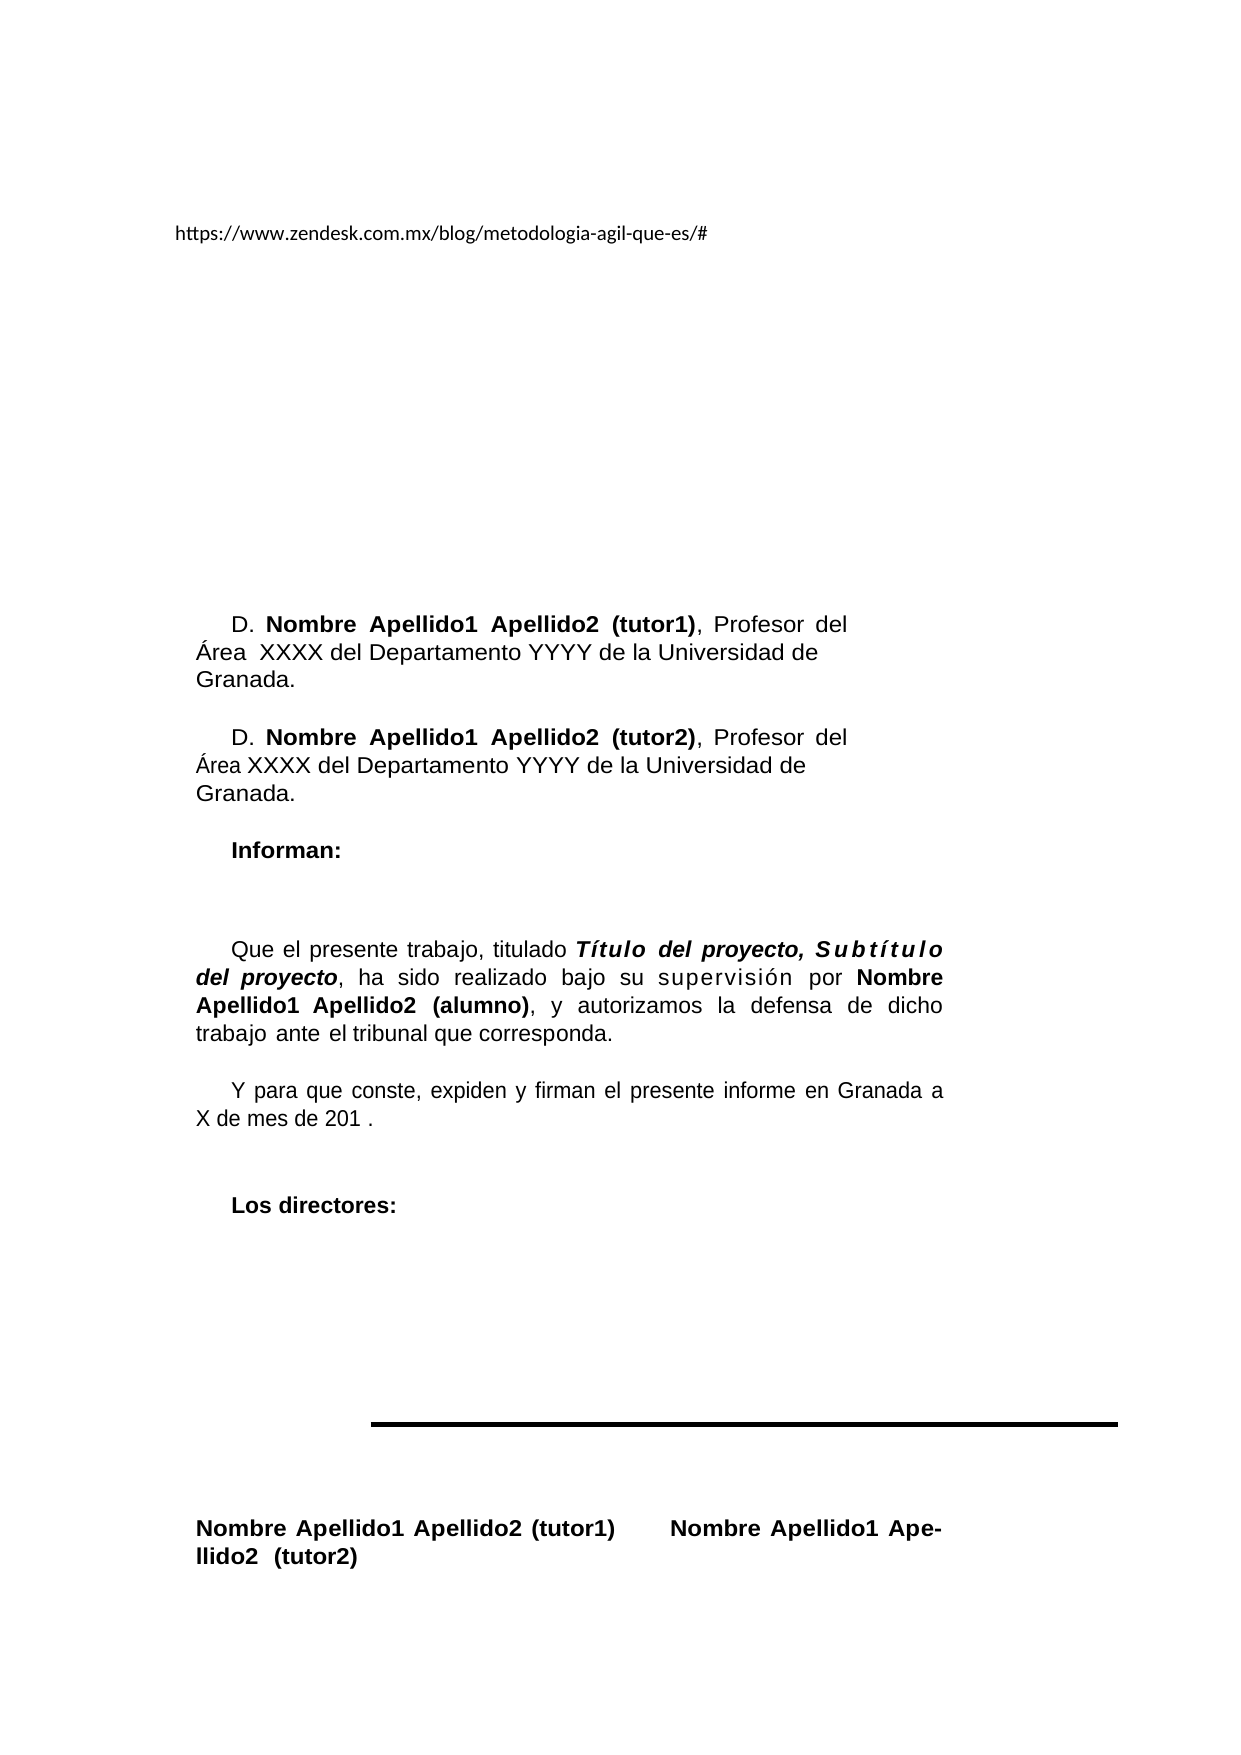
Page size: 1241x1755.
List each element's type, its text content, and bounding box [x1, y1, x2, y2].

text https://www.zendesk.com.mx/blog/metodologia-agil-que-es/# [175, 224, 1065, 245]
text D. Nombre Apellido1 Apellido2 (tutor1), Profesor del Área XXXX del Departamento YYYY de la Universidad de Granada. [196, 611, 849, 693]
text D. Nombre Apellido1 Apellido2 (tutor2), Profesor del Área XXXX del Departamento YYYY de la Universidad de Granada. [196, 724, 849, 806]
subtitle Informan: [231, 837, 849, 863]
text Y para que conste, expiden y firman el presente informe en Granada a X de mes de 201 . [196, 1077, 943, 1131]
subtitle Los directores: [231, 1192, 1065, 1218]
text Nombre Apellido1 Apellido2 (tutor1) Nombre Apellido1 Ape- llido2 (tutor2) [196, 1515, 943, 1570]
text Que el presente trabajo, titulado Título del proyecto, Subtítulo del proyecto, ha sido realizado bajo su supervisión por Nombre Apellido1 Apellido2 (alumno), y autorizamos la defensa de dicho trabajo ante el tribunal que corresponda. [196, 936, 943, 1046]
